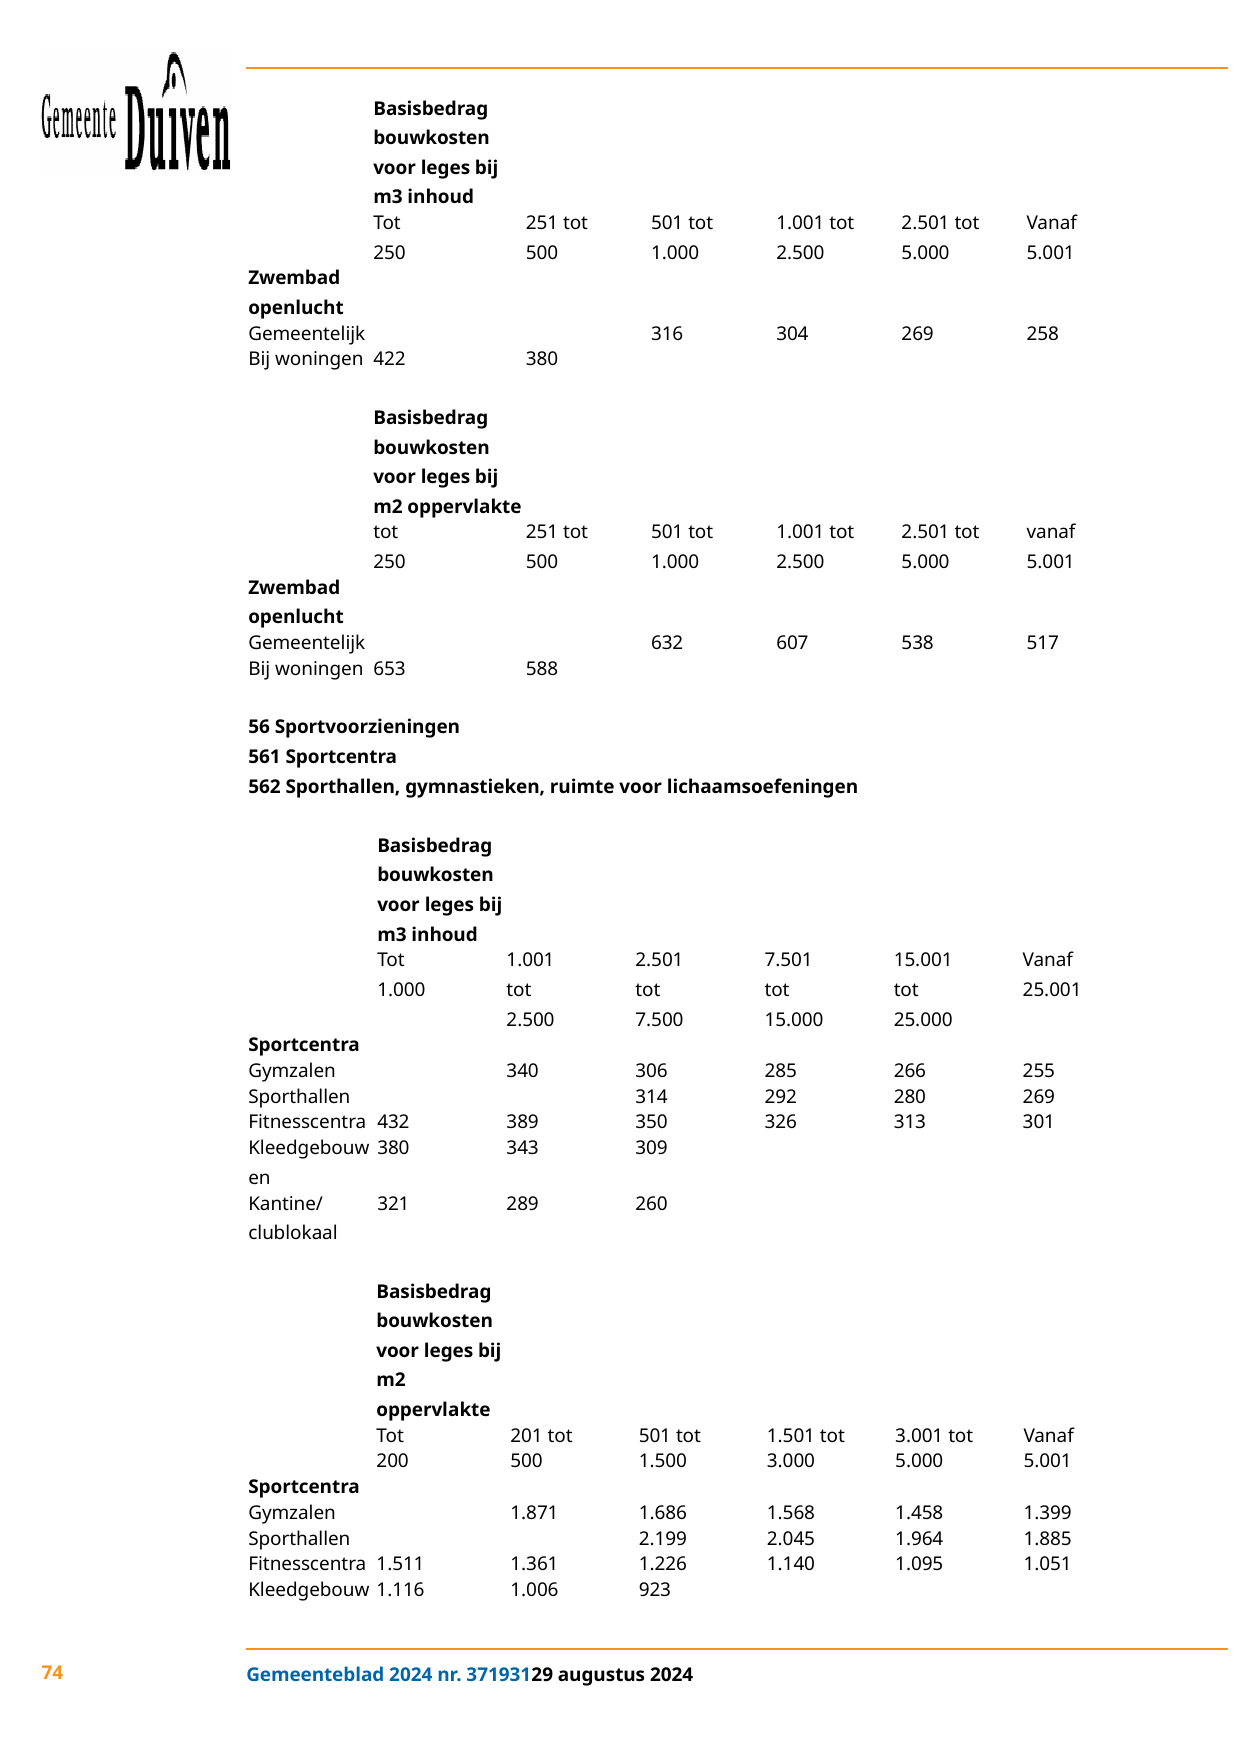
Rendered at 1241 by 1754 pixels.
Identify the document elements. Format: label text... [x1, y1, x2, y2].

table_cell tot 250 [373, 519, 526, 574]
table_cell 422 [373, 346, 526, 371]
table_cell [901, 265, 1026, 320]
table_cell 316 [651, 320, 776, 346]
table_cell [248, 947, 377, 1031]
table_cell 1.511 [376, 1551, 510, 1576]
table_cell vanaf 5.001 [1026, 519, 1152, 574]
table_cell [373, 265, 526, 320]
table_cell 538 [901, 629, 1026, 655]
table_cell 321 [377, 1190, 506, 1245]
table_cell [635, 1031, 764, 1057]
table_cell Kantine/clublokaal [248, 1190, 377, 1245]
table_cell 1.140 [767, 1551, 895, 1576]
table_cell 7.501 tot 15.000 [764, 947, 893, 1031]
table_cell [506, 1083, 635, 1109]
table_cell Kleedgebouwen [248, 1134, 377, 1190]
table_header [248, 1278, 376, 1422]
table_cell 343 [506, 1134, 635, 1190]
table_cell 380 [377, 1134, 506, 1190]
table_cell [901, 655, 1026, 681]
table_cell 500 [510, 1448, 638, 1473]
table_cell Sporthallen [248, 1525, 376, 1551]
table_cell [526, 265, 651, 320]
table_cell 1.500 [639, 1448, 767, 1473]
table_cell 2.045 [767, 1525, 895, 1551]
table_header Basisbedrag bouwkosten voor leges bij m3 inhoud [373, 95, 526, 209]
table_cell [776, 346, 901, 371]
table_cell [1026, 346, 1152, 371]
table_cell 2.501 tot 5.000 [901, 209, 1026, 264]
table_cell 280 [894, 1083, 1022, 1109]
table_cell 301 [1023, 1109, 1152, 1134]
table_cell 2.199 [639, 1525, 767, 1551]
table_cell 306 [635, 1057, 764, 1083]
table_cell 326 [764, 1109, 893, 1134]
table_cell 251 tot 500 [526, 519, 651, 574]
table_cell [376, 1474, 510, 1499]
table_cell Bij woningen [248, 346, 373, 371]
table_cell 201 tot [510, 1422, 638, 1448]
table_cell [1026, 655, 1152, 681]
table_cell 5.001 [1023, 1448, 1152, 1473]
table_cell Vanaf 25.001 [1023, 947, 1152, 1031]
table_cell Tot [376, 1422, 510, 1448]
table_cell [764, 1031, 893, 1057]
table_cell [767, 1474, 895, 1499]
text 562 Sporthallen, gymnastieken, ruimte voor lichaamsoefeningen [248, 773, 1152, 798]
table_cell 1.964 [895, 1525, 1023, 1551]
table_cell 260 [635, 1190, 764, 1245]
table_cell 292 [764, 1083, 893, 1109]
table_cell 251 tot 500 [526, 209, 651, 264]
table_cell 2.501 tot 7.500 [635, 947, 764, 1031]
table_cell 1.885 [1023, 1525, 1152, 1551]
table_cell [248, 209, 373, 264]
table_cell 1.361 [510, 1551, 638, 1576]
table_cell [651, 655, 776, 681]
table_cell [776, 574, 901, 629]
table_cell [510, 1474, 638, 1499]
table_cell [776, 265, 901, 320]
table_cell 269 [1023, 1083, 1152, 1109]
table_header [248, 404, 373, 519]
table_cell [1023, 1474, 1152, 1499]
table_cell 340 [506, 1057, 635, 1083]
table_cell [901, 574, 1026, 629]
table_cell 607 [776, 629, 901, 655]
table_cell [1026, 574, 1152, 629]
table_cell 588 [526, 655, 651, 681]
table_cell [901, 346, 1026, 371]
table_cell Sportcentra [248, 1031, 377, 1057]
table_cell 380 [526, 346, 651, 371]
table_cell 5.000 [895, 1448, 1023, 1473]
table_cell [376, 1525, 510, 1551]
table_cell 289 [506, 1190, 635, 1245]
picture [41, 47, 231, 172]
table_cell 266 [894, 1057, 1022, 1083]
table_cell Gemeentelijk [248, 629, 373, 655]
table_cell Kleedgebouw [248, 1576, 376, 1602]
table_cell 2.501 tot 5.000 [901, 519, 1026, 574]
table_cell [894, 1031, 1022, 1057]
table_cell Tot 1.000 [377, 947, 506, 1031]
table_cell 1.001 tot 2.500 [506, 947, 635, 1031]
table_cell [248, 1422, 376, 1448]
table_cell 314 [635, 1083, 764, 1109]
table_cell 255 [1023, 1057, 1152, 1083]
table_cell Fitnesscentra [248, 1109, 377, 1134]
table_cell Vanaf 5.001 [1026, 209, 1152, 264]
table_cell 269 [901, 320, 1026, 346]
table_cell 15.001 tot 25.000 [894, 947, 1022, 1031]
table_cell [377, 1031, 506, 1057]
table_cell Gemeentelijk [248, 320, 373, 346]
table_cell Zwembad openlucht [248, 265, 373, 320]
table_cell 304 [776, 320, 901, 346]
table_cell [895, 1474, 1023, 1499]
table_cell 1.686 [639, 1499, 767, 1525]
table_cell [895, 1576, 1023, 1602]
table_cell [376, 1499, 510, 1525]
table_cell [248, 1448, 376, 1473]
table_cell Zwembad openlucht [248, 574, 373, 629]
table_cell 1.226 [639, 1551, 767, 1576]
table_cell [764, 1134, 893, 1190]
table_cell Tot 250 [373, 209, 526, 264]
table_cell 1.051 [1023, 1551, 1152, 1576]
table_cell 1.001 tot 2.500 [776, 519, 901, 574]
table_cell 389 [506, 1109, 635, 1134]
table_cell [377, 1083, 506, 1109]
table_cell 1.399 [1023, 1499, 1152, 1525]
table_cell 200 [376, 1448, 510, 1473]
table_cell Bij woningen [248, 655, 373, 681]
table_cell [526, 574, 651, 629]
table_cell 1.116 [376, 1576, 510, 1602]
table_header [248, 832, 377, 947]
table_cell 1.458 [895, 1499, 1023, 1525]
table_cell [373, 629, 526, 655]
text 561 Sportcentra [248, 743, 1152, 769]
table_cell [1023, 1031, 1152, 1057]
table_cell 1.568 [767, 1499, 895, 1525]
table_cell [651, 574, 776, 629]
table_cell [894, 1190, 1022, 1245]
table_cell [767, 1576, 895, 1602]
table_cell 501 tot 1.000 [651, 209, 776, 264]
table_header Basisbedrag bouwkosten voor leges bij m2 oppervlakte [373, 404, 526, 519]
table_cell [377, 1057, 506, 1083]
table_cell [1023, 1134, 1152, 1190]
table_cell [506, 1031, 635, 1057]
table_cell 632 [651, 629, 776, 655]
table_header Basisbedrag bouwkosten voor leges bij m2 oppervlakte [376, 1278, 510, 1422]
table_cell 313 [894, 1109, 1022, 1134]
table_cell 517 [1026, 629, 1152, 655]
table_cell 1.001 tot 2.500 [776, 209, 901, 264]
table_cell Sportcentra [248, 1474, 376, 1499]
table_cell Gymzalen [248, 1499, 376, 1525]
table_cell [764, 1190, 893, 1245]
table_cell [639, 1474, 767, 1499]
table_cell 309 [635, 1134, 764, 1190]
table_cell [1023, 1190, 1152, 1245]
table_cell [651, 265, 776, 320]
text 56 Sportvoorzieningen [248, 714, 1152, 739]
table_header Basisbedrag bouwkosten voor leges bij m3 inhoud [377, 832, 506, 947]
table_cell [510, 1525, 638, 1551]
table_cell Gymzalen [248, 1057, 377, 1083]
table_cell [526, 320, 651, 346]
table_cell 285 [764, 1057, 893, 1083]
table_header [248, 95, 373, 209]
table_cell Vanaf [1023, 1422, 1152, 1448]
table_cell [894, 1134, 1022, 1190]
table_cell Sporthallen [248, 1083, 377, 1109]
table_cell [776, 655, 901, 681]
table_cell 350 [635, 1109, 764, 1134]
table_cell 1.006 [510, 1576, 638, 1602]
table_cell 258 [1026, 320, 1152, 346]
table_cell [373, 574, 526, 629]
table_cell [248, 519, 373, 574]
table_cell [1023, 1576, 1152, 1602]
table_cell 3.000 [767, 1448, 895, 1473]
table_cell [526, 629, 651, 655]
table_cell 653 [373, 655, 526, 681]
table_cell 923 [639, 1576, 767, 1602]
table_cell 501 tot 1.000 [651, 519, 776, 574]
table_cell 1.871 [510, 1499, 638, 1525]
table_cell 1.095 [895, 1551, 1023, 1576]
table_cell 3.001 tot [895, 1422, 1023, 1448]
table_cell 1.501 tot [767, 1422, 895, 1448]
table_cell 501 tot [639, 1422, 767, 1448]
table_cell 432 [377, 1109, 506, 1134]
table_cell [1026, 265, 1152, 320]
table_cell [373, 320, 526, 346]
table_cell [651, 346, 776, 371]
table_cell Fitnesscentra [248, 1551, 376, 1576]
